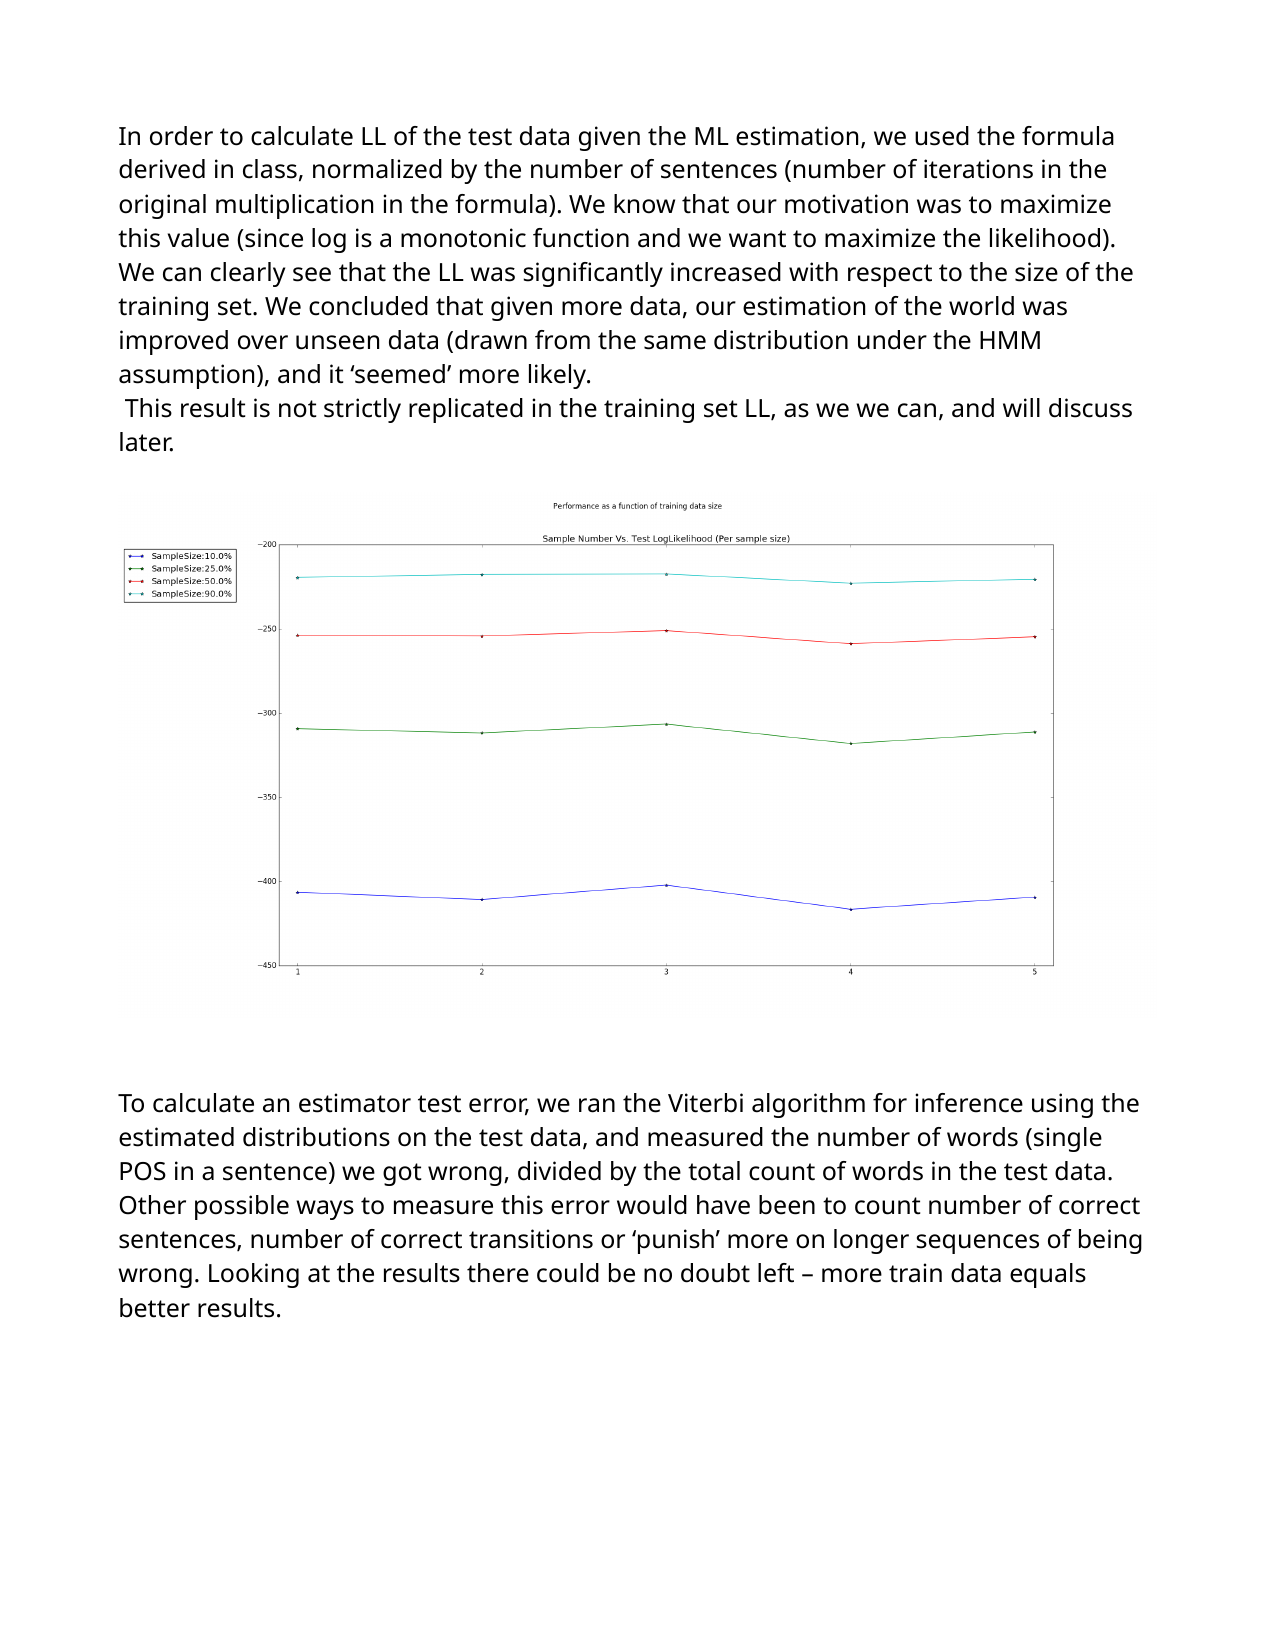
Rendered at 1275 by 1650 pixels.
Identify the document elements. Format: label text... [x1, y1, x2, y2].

text This result is not strictly replicated in the training set LL, as we we can, and will discuss later. [118, 391, 1157, 459]
picture [118, 492, 1157, 1018]
text To calculate an estimator test error, we ran the Viterbi algorithm for inference using the estimated distributions on the test data, and measured the number of words (single POS in a sentence) we got wrong, divided by the total count of words in the test data. Other possible ways to measure this error would have been to count number of correct sentences, number of correct transitions or ‘punish’ more on longer sequences of being wrong. Looking at the results there could be no doubt left – more train data equals better results. [118, 1086, 1157, 1324]
text In order to calculate LL of the test data given the ML estimation, we used the formula derived in class, normalized by the number of sentences (number of iterations in the original multiplication in the formula). We know that our motivation was to maximize this value (since log is a monotonic function and we want to maximize the likelihood). We can clearly see that the LL was significantly increased with respect to the size of the training set. We concluded that given more data, our estimation of the world was improved over unseen data (drawn from the same distribution under the HMM assumption), and it ‘seemed’ more likely. [118, 118, 1157, 391]
